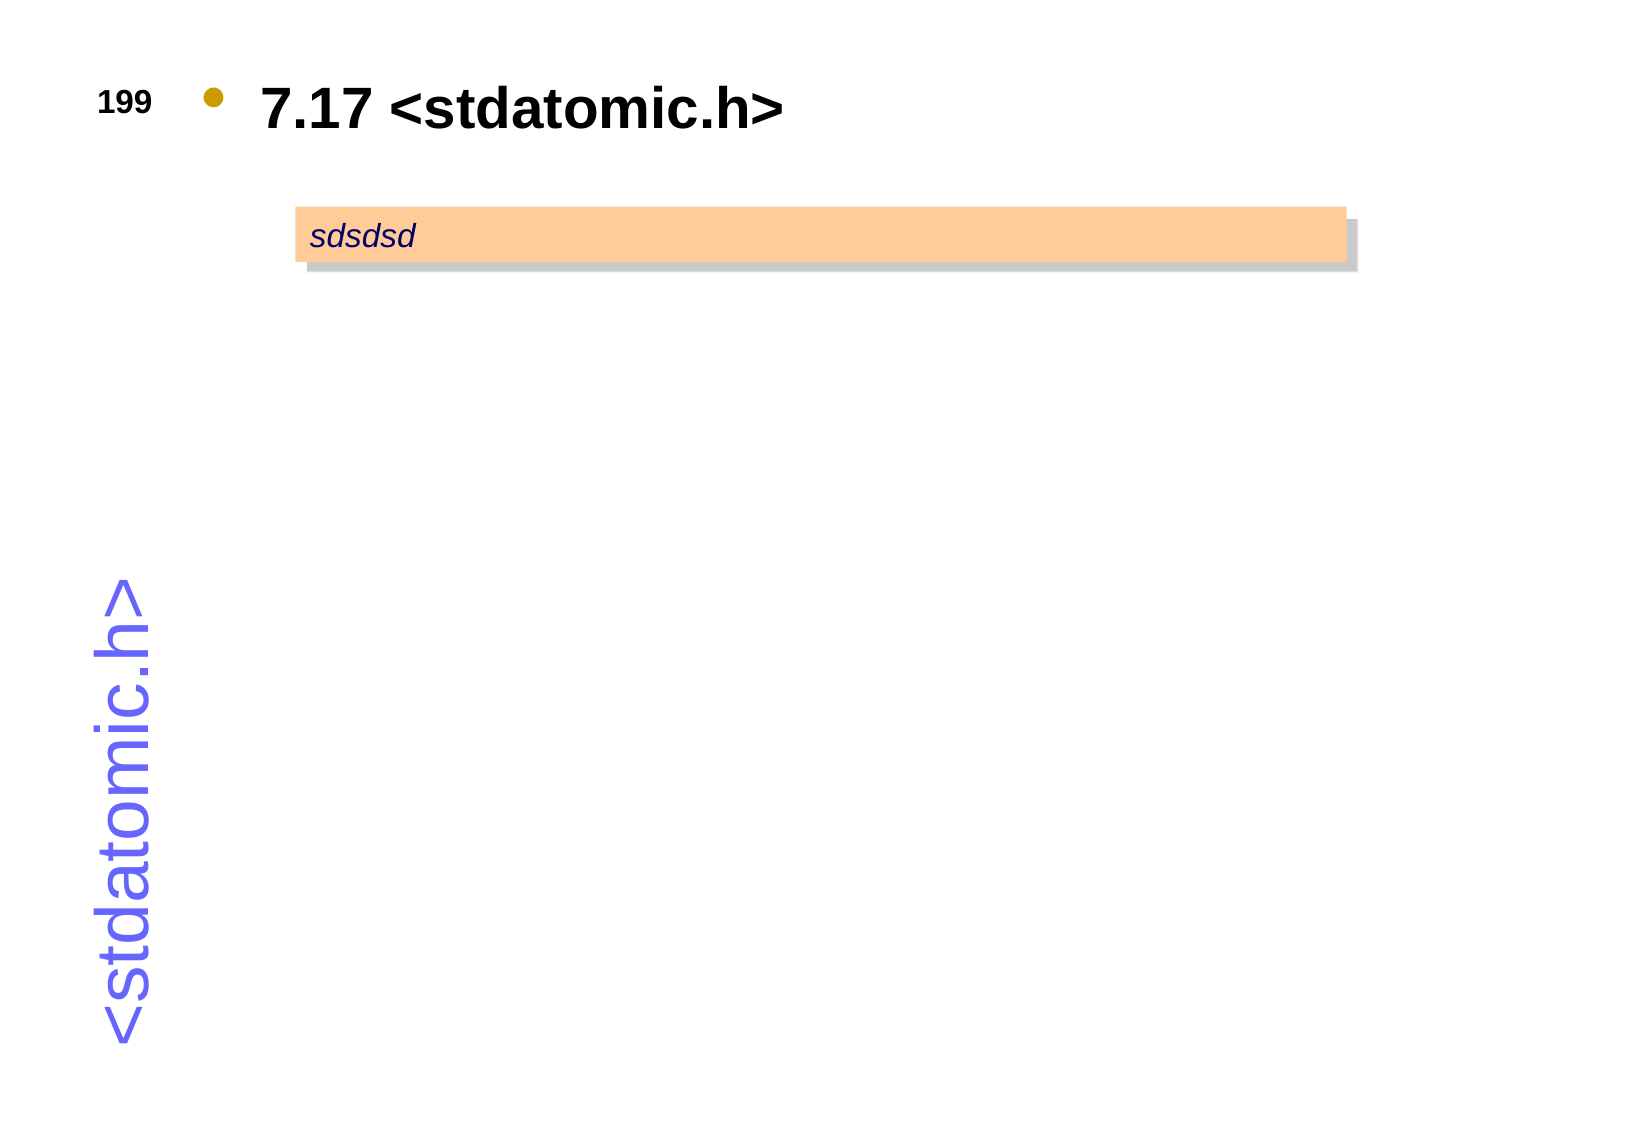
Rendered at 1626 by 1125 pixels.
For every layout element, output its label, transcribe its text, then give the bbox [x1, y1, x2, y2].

title [21, 29, 217, 1063]
list 7.17 <stdatomic.h> [188, 62, 1477, 1063]
text_box sdsdsd [295, 206, 1347, 263]
